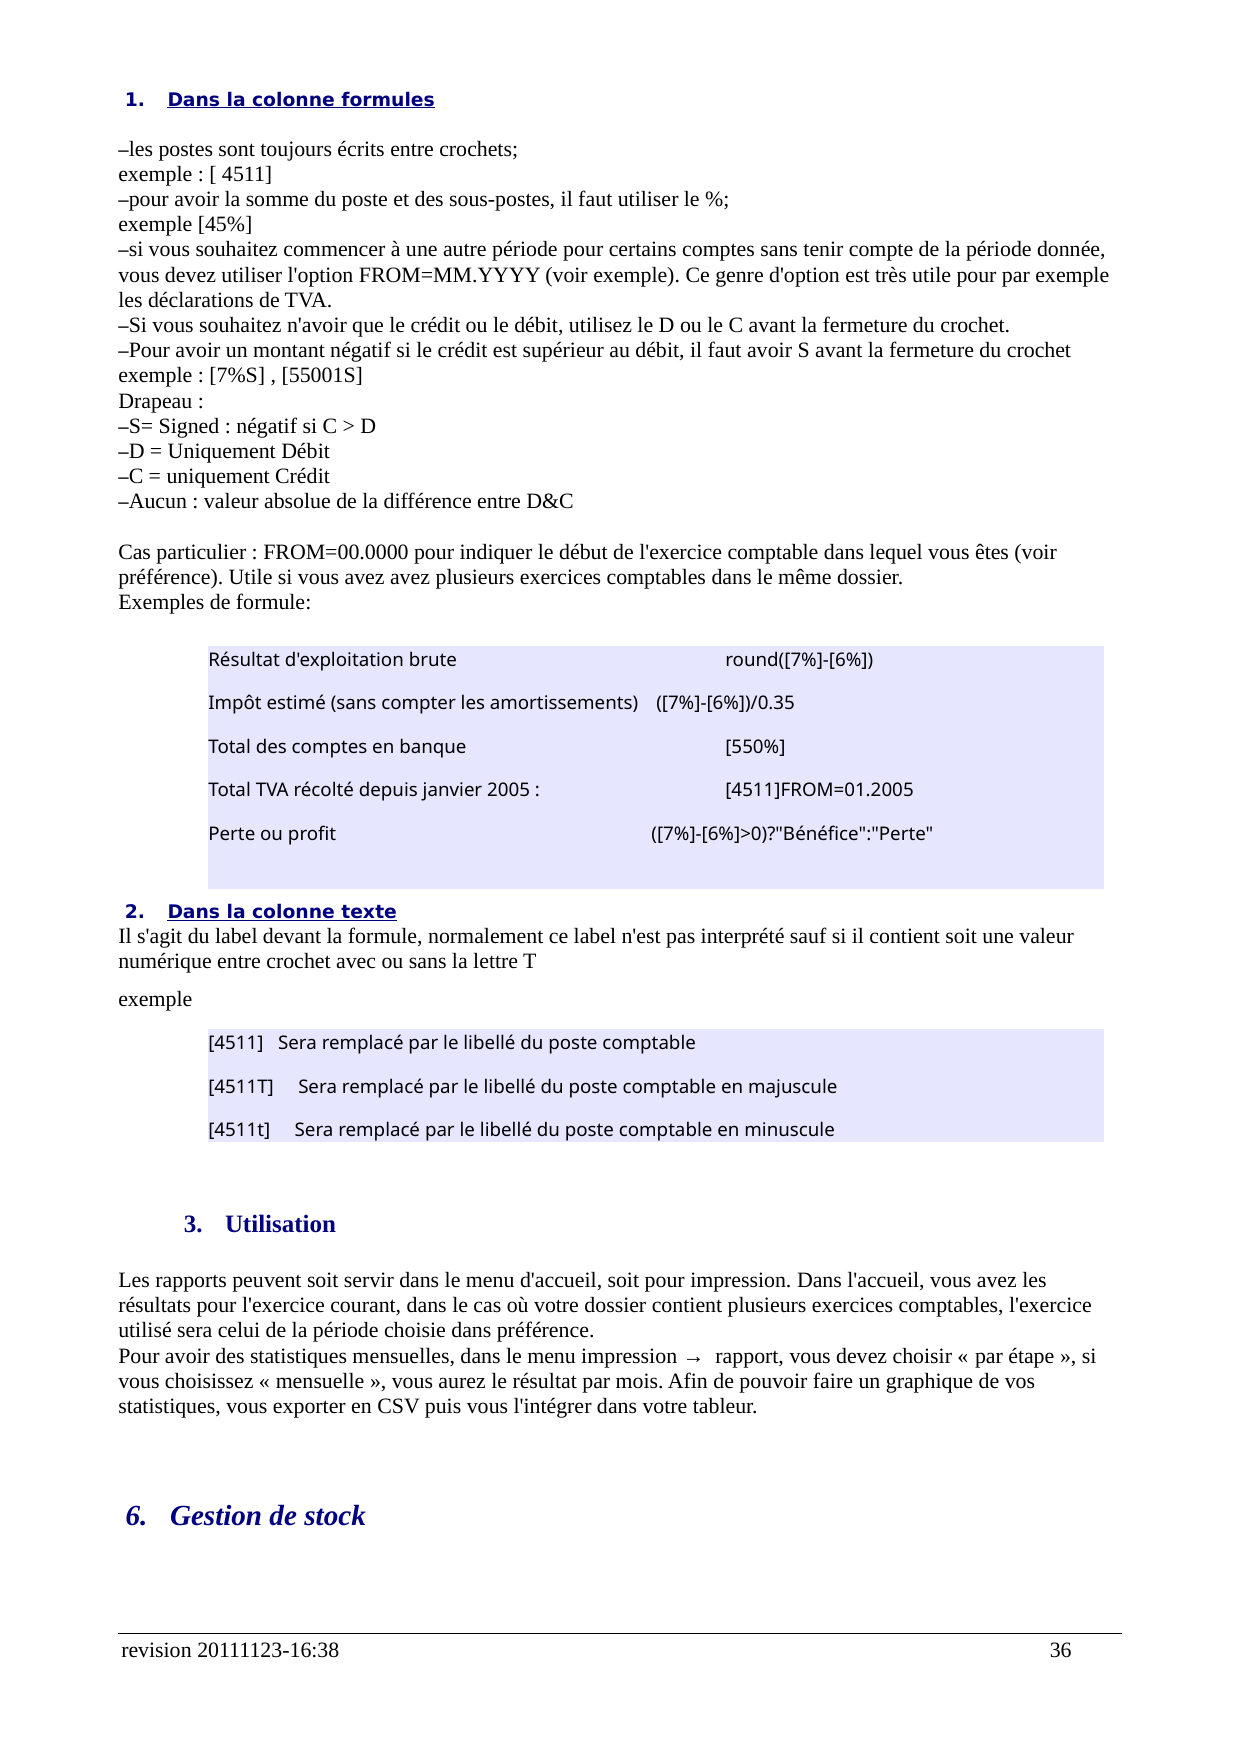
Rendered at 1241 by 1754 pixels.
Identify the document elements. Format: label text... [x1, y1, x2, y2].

text [4511t] Sera remplacé par le libellé du poste comptable en minuscule [208, 1117, 1104, 1142]
text Exemples de formule: [118, 589, 1122, 614]
text [4511T] Sera remplacé par le libellé du poste comptable en majuscule [208, 1073, 1104, 1099]
text Les rapports peuvent soit servir dans le menu d'accueil, soit pour impression. Dans l'accueil, vous avez les résultats pour l'exercice courant, dans le cas où votre dossier contient plusieurs exercices comptables, l'exercice utilisé sera celui de la période choisie dans préférence. [118, 1267, 1122, 1343]
text Il s'agit du label devant la formule, normalement ce label n'est pas interprété sauf si il contient soit une valeur numérique entre crochet avec ou sans la lettre T [118, 923, 1122, 973]
list C = uniquement Crédit [118, 463, 1122, 488]
text [4511] Sera remplacé par le libellé du poste comptable [208, 1029, 1104, 1055]
list S= Signed : négatif si C > D [118, 413, 1122, 438]
text Total des comptes en banque [550%] [208, 733, 1104, 758]
list Aucun : valeur absolue de la différence entre D&C [118, 488, 1122, 514]
text Pour avoir des statistiques mensuelles, dans le menu impression → rapport, vous devez choisir « par étape », si vous choisissez « mensuelle », vous aurez le résultat par mois. Afin de pouvoir faire un graphique de vos statistiques, vous exporter en CSV puis vous l'intégrer dans votre tableur. [118, 1343, 1122, 1418]
list Si vous souhaitez n'avoir que le crédit ou le débit, utilisez le D ou le C avant la fermeture du crochet. [118, 312, 1122, 337]
list pour avoir la somme du poste et des sous-postes, il faut utiliser le %; exemple [45%] [118, 186, 1122, 236]
list Drapeau : [118, 388, 1122, 413]
list D = Uniquement Débit [118, 438, 1122, 463]
list si vous souhaitez commencer à une autre période pour certains comptes sans tenir compte de la période donnée, vous devez utiliser l'option FROM=MM.YYYY (voir exemple). Ce genre d'option est très utile pour par exemple les déclarations de TVA. [118, 236, 1122, 312]
text Résultat d'exploitation brute round([7%]-[6%]) [208, 646, 1104, 671]
subtitle Gestion de stock [118, 1498, 1122, 1532]
list Pour avoir un montant négatif si le crédit est supérieur au débit, il faut avoir S avant la fermeture du crochet exemple : [7%S] , [55001S] [118, 337, 1122, 388]
subtitle Dans la colonne formules [118, 88, 1122, 110]
text Impôt estimé (sans compter les amortissements) ([7%]-[6%])/0.35 [208, 689, 1104, 715]
text Perte ou profit ([7%]-[6%]>0)?"Bénéfice":"Perte" [208, 820, 1104, 846]
subtitle Dans la colonne texte [118, 901, 1122, 923]
text Cas particulier : FROM=00.0000 pour indiquer le début de l'exercice comptable dans lequel vous êtes (voir préférence). Utile si vous avez avez plusieurs exercices comptables dans le même dossier. [118, 539, 1122, 589]
text Total TVA récolté depuis janvier 2005 : [4511]FROM=01.2005 [208, 776, 1104, 802]
text exemple [118, 986, 1122, 1011]
list les postes sont toujours écrits entre crochets; exemple : [ 4511] [118, 136, 1122, 186]
subtitle Utilisation [177, 1209, 1122, 1238]
